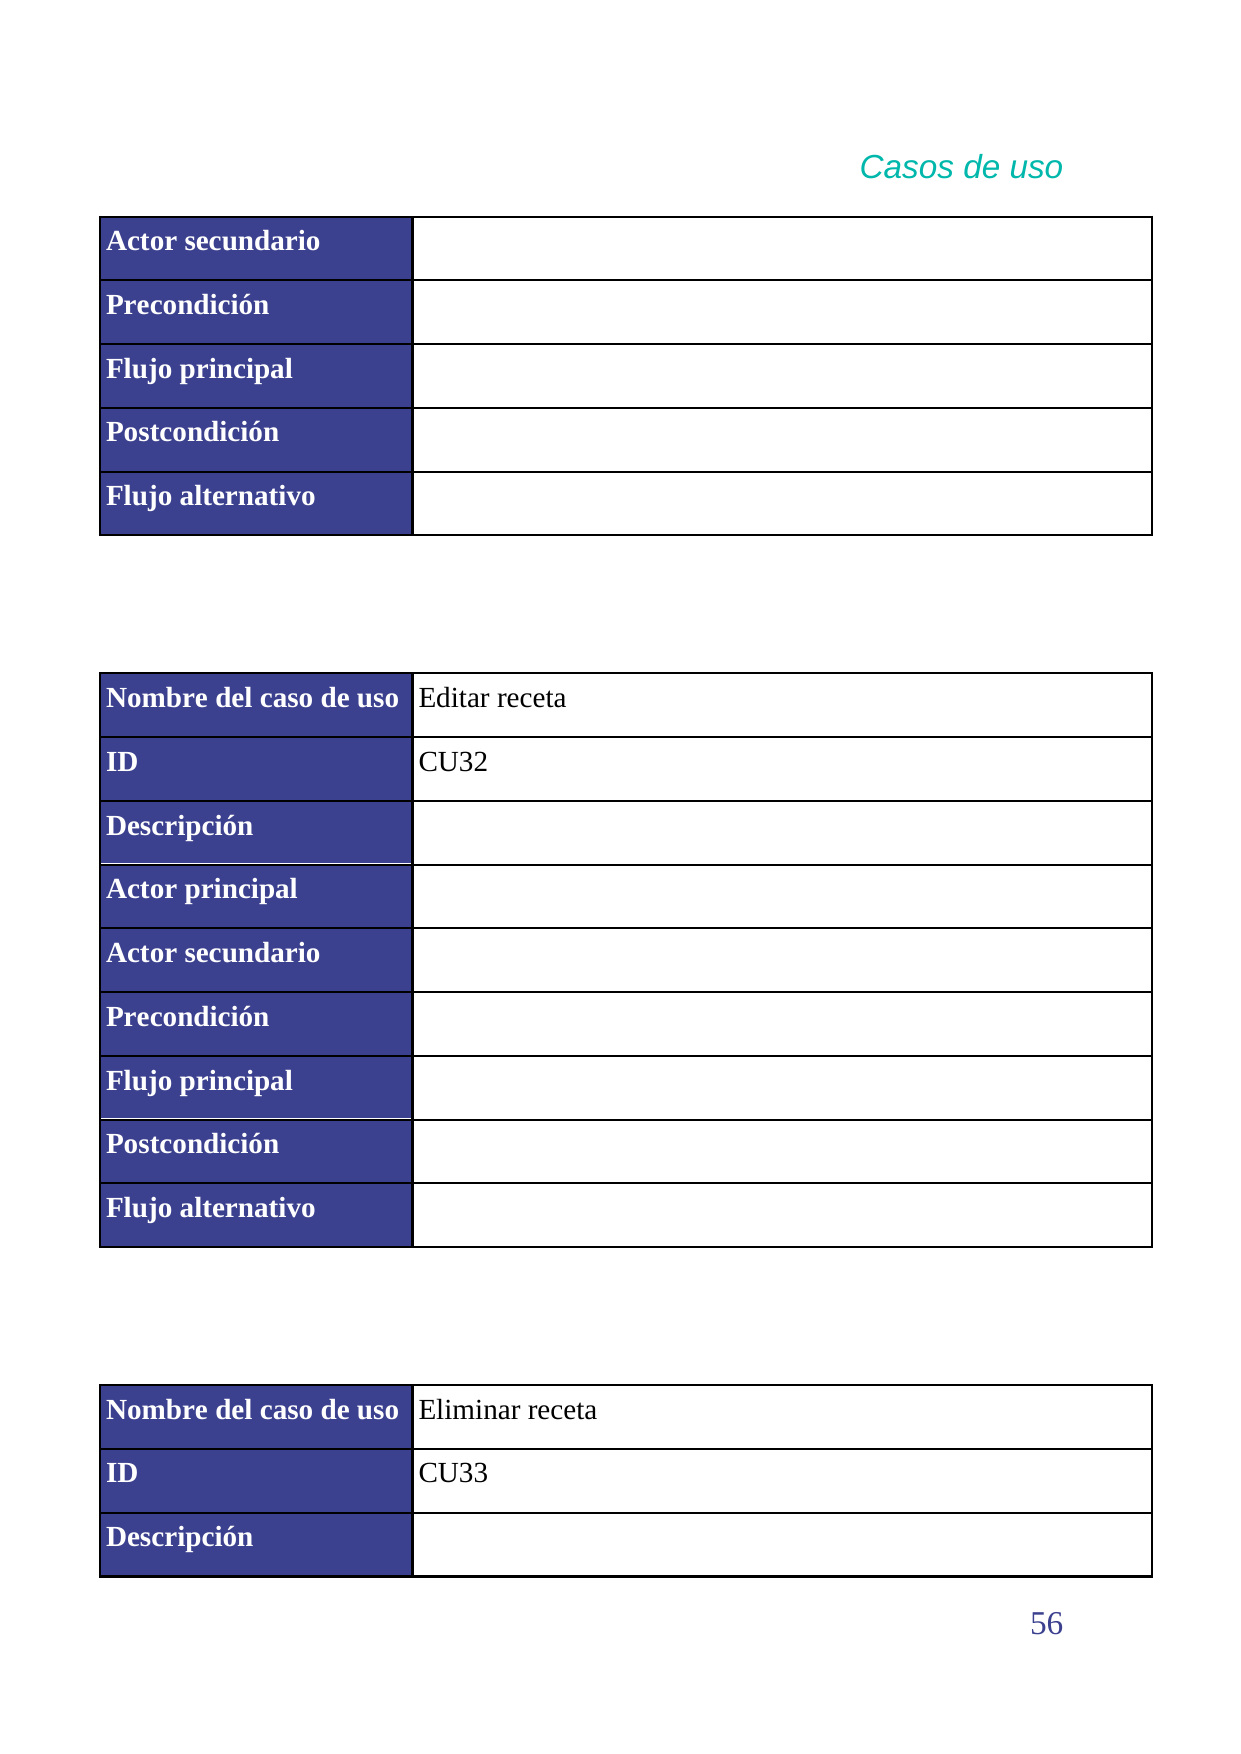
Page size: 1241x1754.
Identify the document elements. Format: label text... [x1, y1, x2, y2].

table_cell Flujo alternativo [101, 1184, 411, 1246]
table_cell [414, 929, 1151, 991]
table_cell CU32 [414, 738, 1151, 800]
table_cell ID [101, 738, 411, 800]
table_cell ID [101, 1450, 411, 1512]
table_cell Actor secundario [101, 929, 411, 991]
table_header Editar receta [414, 674, 1151, 736]
table_header Nombre del caso de uso [101, 674, 411, 736]
table_cell [414, 409, 1151, 471]
table_cell Postcondición [101, 409, 411, 471]
table_cell Postcondición [101, 1121, 411, 1182]
table_cell Flujo principal [101, 1057, 411, 1118]
table_cell Precondición [101, 281, 411, 343]
table_cell [414, 473, 1151, 534]
table_header Nombre del caso de uso [101, 1386, 411, 1448]
table_cell [414, 1121, 1151, 1182]
table_cell [414, 1514, 1151, 1575]
table_cell CU33 [414, 1450, 1151, 1512]
table_cell Flujo principal [101, 345, 411, 407]
table_cell [414, 993, 1151, 1055]
table_cell Actor principal [101, 866, 411, 927]
table_cell [414, 1184, 1151, 1246]
table_cell Descripción [101, 802, 411, 863]
table_cell [414, 802, 1151, 863]
table_cell [414, 1057, 1151, 1118]
table_cell [414, 281, 1151, 343]
table_cell Precondición [101, 993, 411, 1055]
table_cell [414, 866, 1151, 927]
table_cell Descripción [101, 1514, 411, 1575]
table_cell Flujo alternativo [101, 473, 411, 534]
table_cell [414, 345, 1151, 407]
table_header Eliminar receta [414, 1386, 1151, 1448]
table_cell [414, 218, 1151, 279]
table_cell Actor secundario [101, 218, 411, 279]
